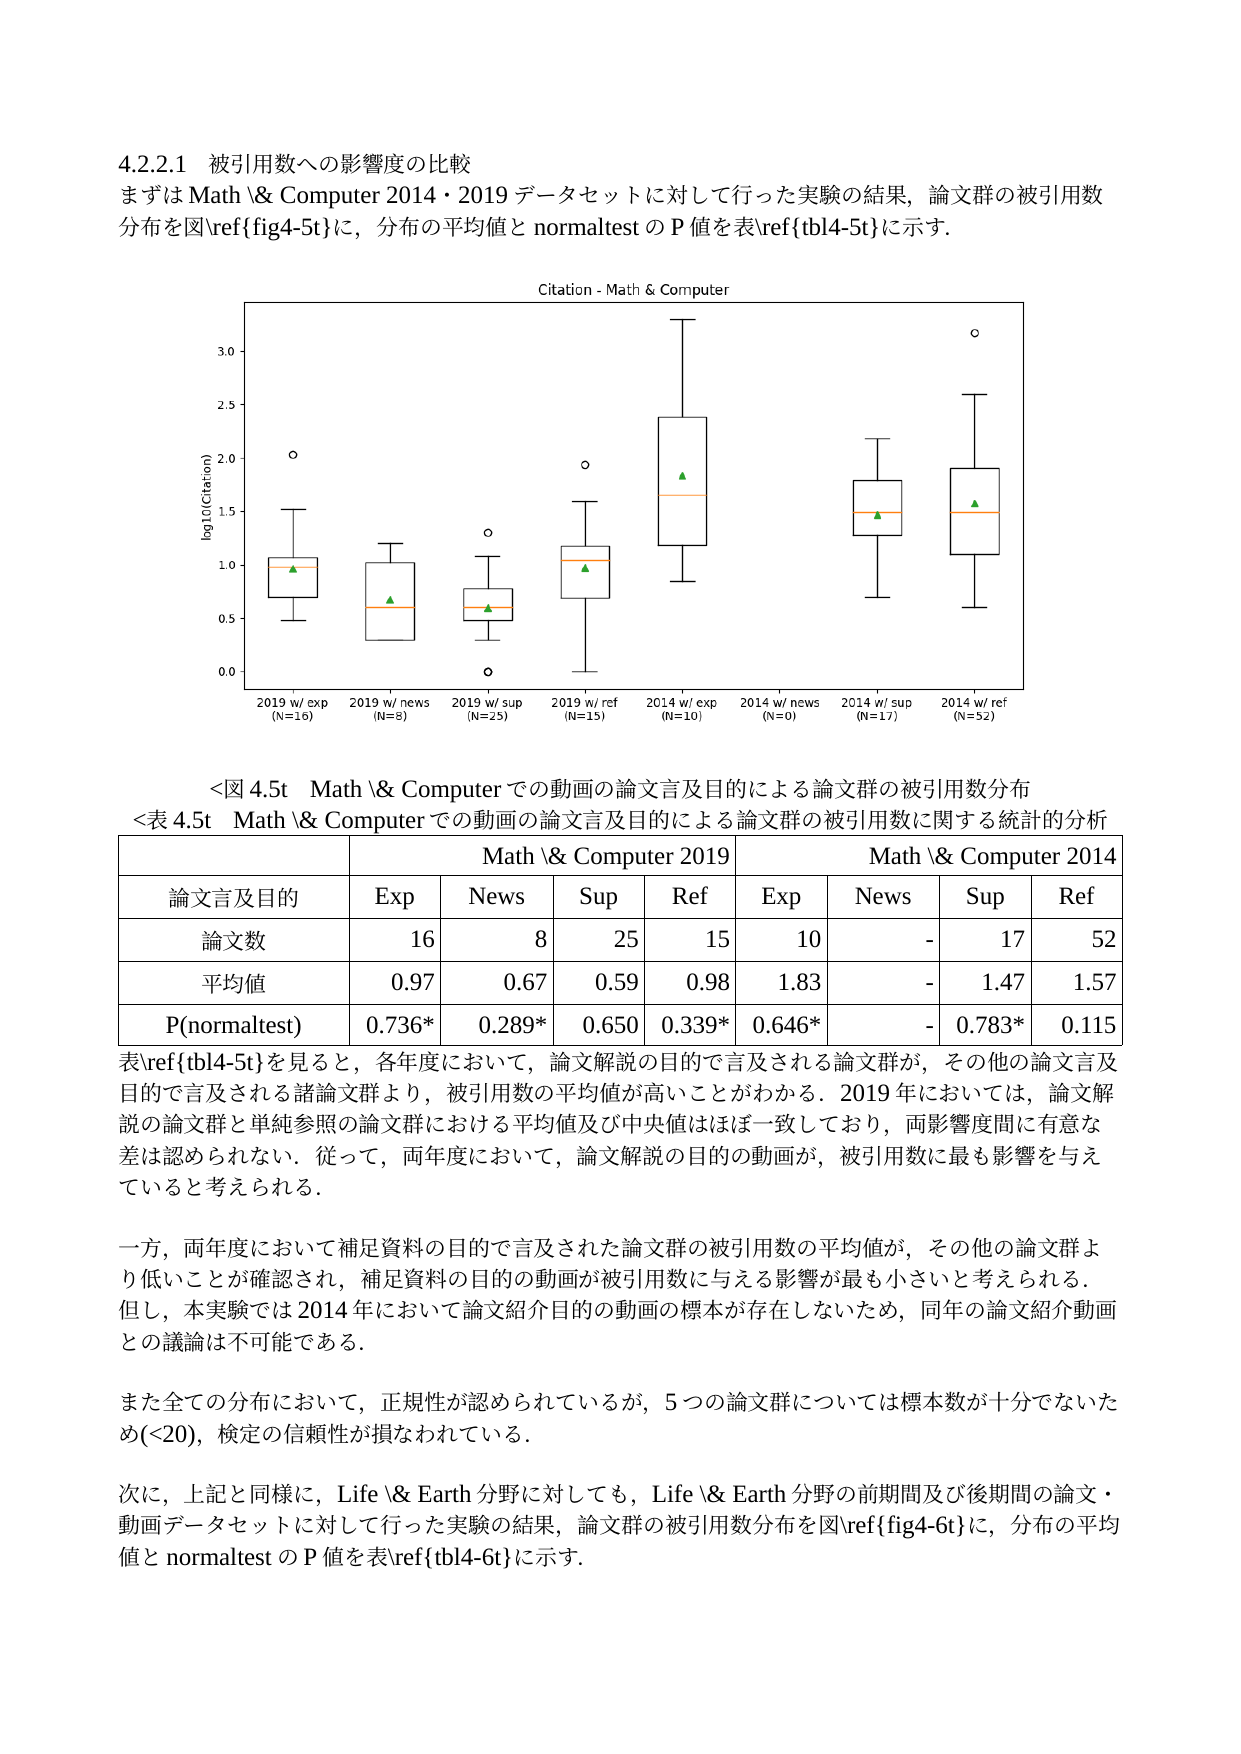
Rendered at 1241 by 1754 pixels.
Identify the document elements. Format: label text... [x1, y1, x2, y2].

text <表4.5t Math \& Computerでの動画の論文言及目的による論文群の被引用数に関する統計的分析 [118, 803, 1122, 835]
table_cell Ref [1032, 876, 1122, 918]
text 4.2.2.1 被引用数への影響度の比較 [118, 147, 1122, 178]
text <図4.5t Math \& Computerでの動画の論文言及目的による論文群の被引用数分布 [118, 772, 1122, 803]
table_cell 1.47 [940, 962, 1031, 1004]
table_cell 平均値 [119, 962, 349, 1004]
table_cell 16 [350, 919, 440, 961]
table_cell 52 [1032, 919, 1122, 961]
table_cell Exp [350, 876, 440, 918]
table_cell Exp [736, 876, 827, 918]
table_cell 8 [441, 919, 553, 961]
text 表\ref{tbl4-5t}を見ると，各年度において，論文解説の目的で言及される論文群が，その他の論文言及目的で言及される諸論文群より，被引用数の平均値が高いことがわかる．2019年においては，論文解説の論文群と単純参照の論文群における平均値及び中央値はほぼ一致しており，両影響度間に有意な差は認められない．従って，両年度において，論文解説の目的の動画が，被引用数に最も影響を与えていると考えられる． [118, 1046, 1122, 1202]
table_cell 0.339* [645, 1005, 735, 1044]
table_header Math \& Computer 2019 [350, 836, 735, 875]
table_header Math \& Computer 2014 [736, 836, 1122, 875]
table_cell 論文言及目的 [119, 876, 349, 918]
table_cell 1.57 [1032, 962, 1122, 1004]
table_cell News [441, 876, 553, 918]
table_cell 0.67 [441, 962, 553, 1004]
table_cell 25 [554, 919, 644, 961]
table_cell News [828, 876, 939, 918]
table_cell 論文数 [119, 919, 349, 961]
table_cell 10 [736, 919, 827, 961]
table_cell Ref [645, 876, 735, 918]
table_cell 0.650 [554, 1005, 644, 1044]
text 一方，両年度において補足資料の目的で言及された論文群の被引用数の平均値が，その他の論文群より低いことが確認され，補足資料の目的の動画が被引用数に与える影響が最も小さいと考えられる．但し，本実験では2014年において論文紹介目的の動画の標本が存在しないため，同年の論文紹介動画との議論は不可能である． [118, 1231, 1122, 1357]
table_cell 0.289* [441, 1005, 553, 1044]
table_cell 0.646* [736, 1005, 827, 1044]
table_cell 0.97 [350, 962, 440, 1004]
table_cell 15 [645, 919, 735, 961]
table_cell 0.115 [1032, 1005, 1122, 1044]
table_cell Sup [940, 876, 1031, 918]
table_cell P(normaltest) [119, 1005, 349, 1044]
table_cell - [828, 1005, 939, 1044]
table_cell 17 [940, 919, 1031, 961]
table_header [119, 836, 349, 875]
table_cell - [828, 962, 939, 1004]
picture [118, 241, 1123, 744]
table_cell 0.59 [554, 962, 644, 1004]
text 次に，上記と同様に，Life \& Earth分野に対しても，Life \& Earth分野の前期間及び後期間の論文・動画データセットに対して行った実験の結果，論文群の被引用数分布を図\ref{fig4-6t}に，分布の平均値とnormaltestのP値を表\ref{tbl4-6t}に示す． [118, 1477, 1122, 1571]
table_cell - [828, 919, 939, 961]
text まずはMath \& Computer 2014・2019データセットに対して行った実験の結果，論文群の被引用数分布を図\ref{fig4-5t}に，分布の平均値とnormaltestのP値を表\ref{tbl4-5t}に示す． [118, 178, 1122, 241]
table_cell Sup [554, 876, 644, 918]
table_cell 0.783* [940, 1005, 1031, 1044]
table_cell 1.83 [736, 962, 827, 1004]
text また全ての分布において，正規性が認められているが，5つの論文群については標本数が十分でないため(<20)，検定の信頼性が損なわれている． [118, 1385, 1122, 1448]
table_cell 0.98 [645, 962, 735, 1004]
table_cell 0.736* [350, 1005, 440, 1044]
